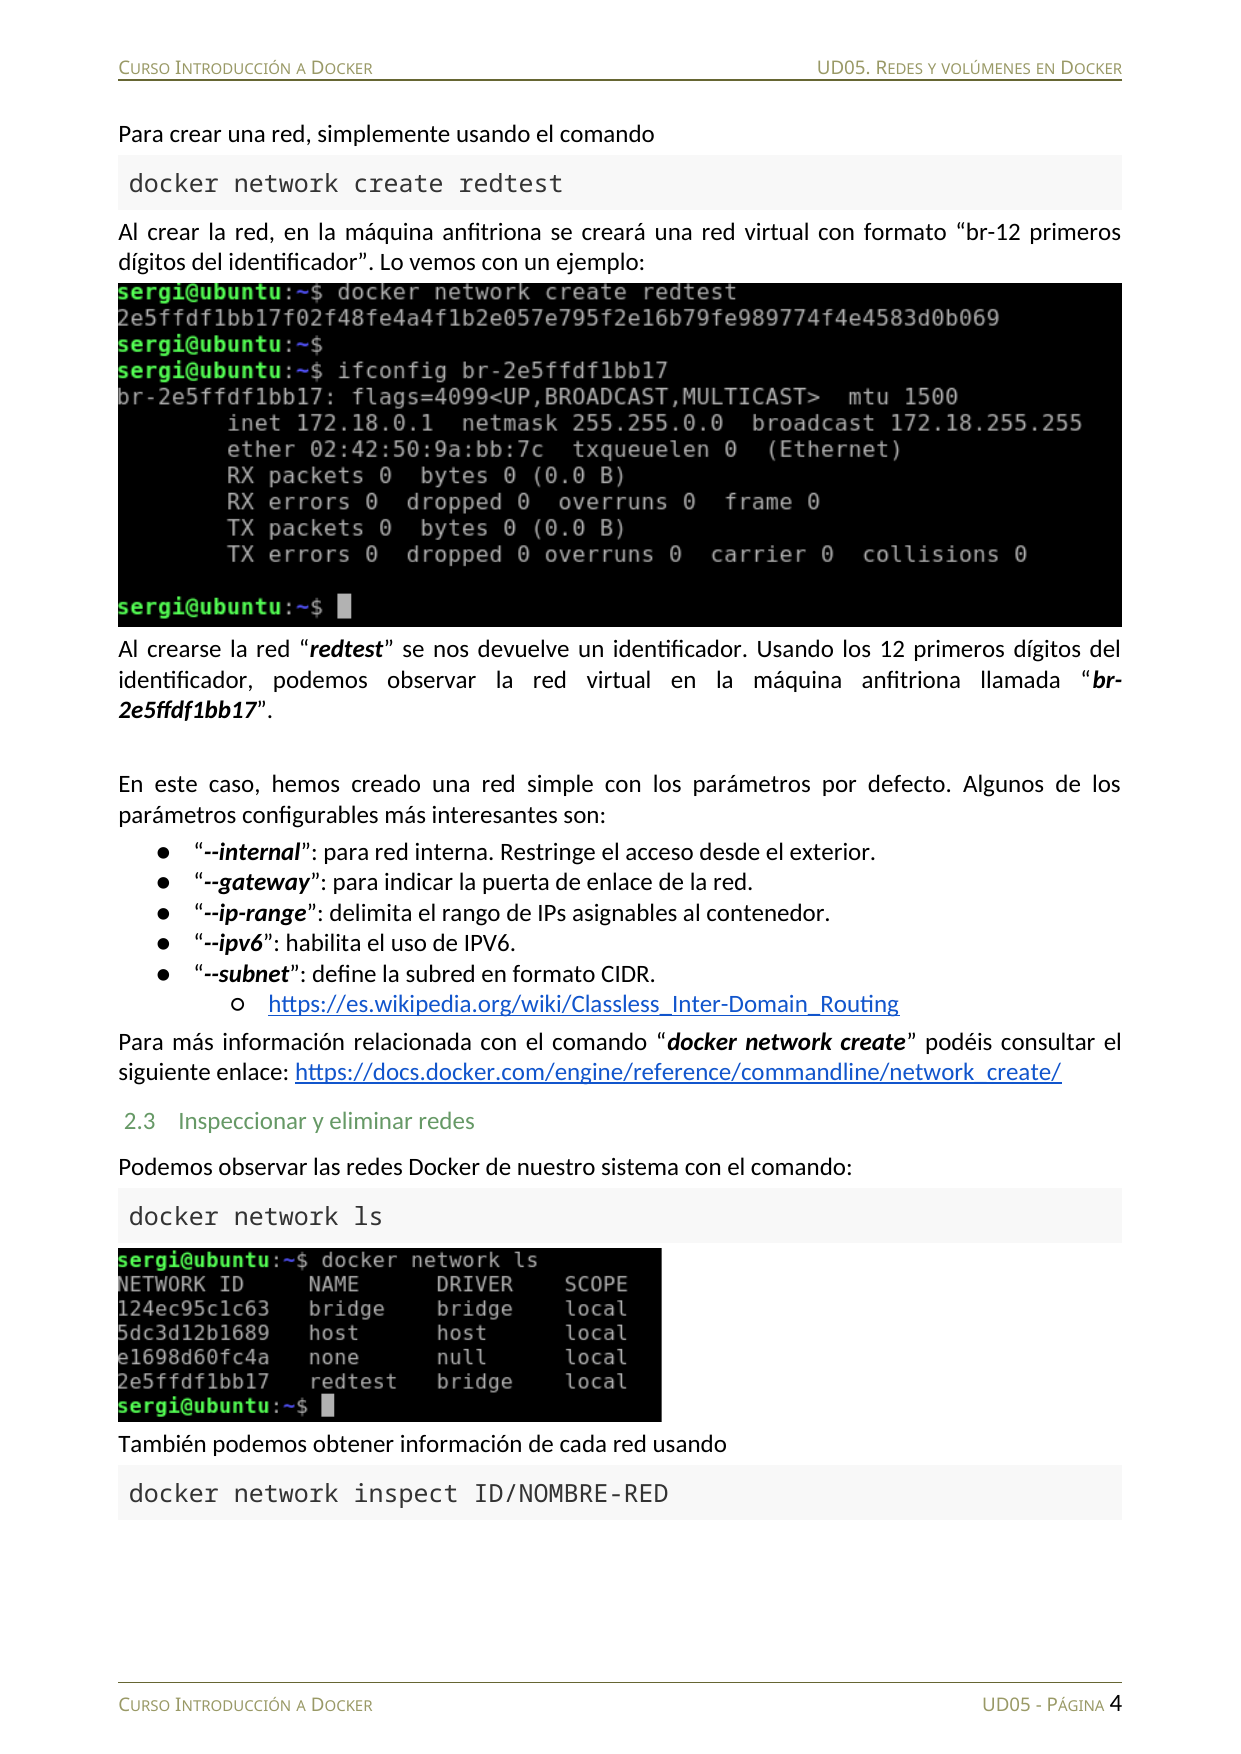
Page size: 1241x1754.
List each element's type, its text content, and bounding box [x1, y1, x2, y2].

text Al crear la red, en la máquina anfitriona se creará una red virtual con formato “br-12 primeros dígitos del identificador”. Lo vemos con un ejemplo: [118, 216, 1122, 277]
table_header docker network inspect ID/NOMBRE-RED [118, 1465, 1122, 1520]
list https://es.wikipedia.org/wiki/Classless_Inter-Domain_Routing [231, 989, 1122, 1019]
table_header docker network create redtest [118, 155, 1122, 210]
text Podemos observar las redes Docker de nuestro sistema con el comando: [118, 1151, 1122, 1181]
list “--subnet”: define la subred en formato CIDR. [156, 958, 1122, 989]
picture [118, 283, 1122, 627]
list “--gateway”: para indicar la puerta de enlace de la red. [156, 867, 1122, 897]
table_header docker network ls [118, 1188, 1122, 1243]
picture [118, 1248, 662, 1422]
text Para crear una red, simplemente usando el comando [118, 118, 1122, 148]
text Al crearse la red “redtest” se nos devuelve un identificador. Usando los 12 primeros dígitos del identificador, podemos observar la red virtual en la máquina anfitriona llamada “br-2e5ffdf1bb17”. [118, 633, 1122, 725]
list “--ipv6”: habilita el uso de IPV6. [156, 928, 1122, 958]
text Para más información relacionada con el comando “docker network create” podéis consultar el siguiente enlace: https://docs.docker.com/engine/reference/commandline/network_create/ [118, 1026, 1122, 1087]
list “--internal”: para red interna. Restringe el acceso desde el exterior. [156, 836, 1122, 867]
text También podemos obtener información de cada red usando [118, 1428, 1122, 1459]
subtitle Inspeccionar y eliminar redes [118, 1106, 1122, 1136]
list “--ip-range”: delimita el rango de IPs asignables al contenedor. [156, 897, 1122, 928]
text En este caso, hemos creado una red simple con los parámetros por defecto. Algunos de los parámetros configurables más interesantes son: [118, 768, 1122, 829]
